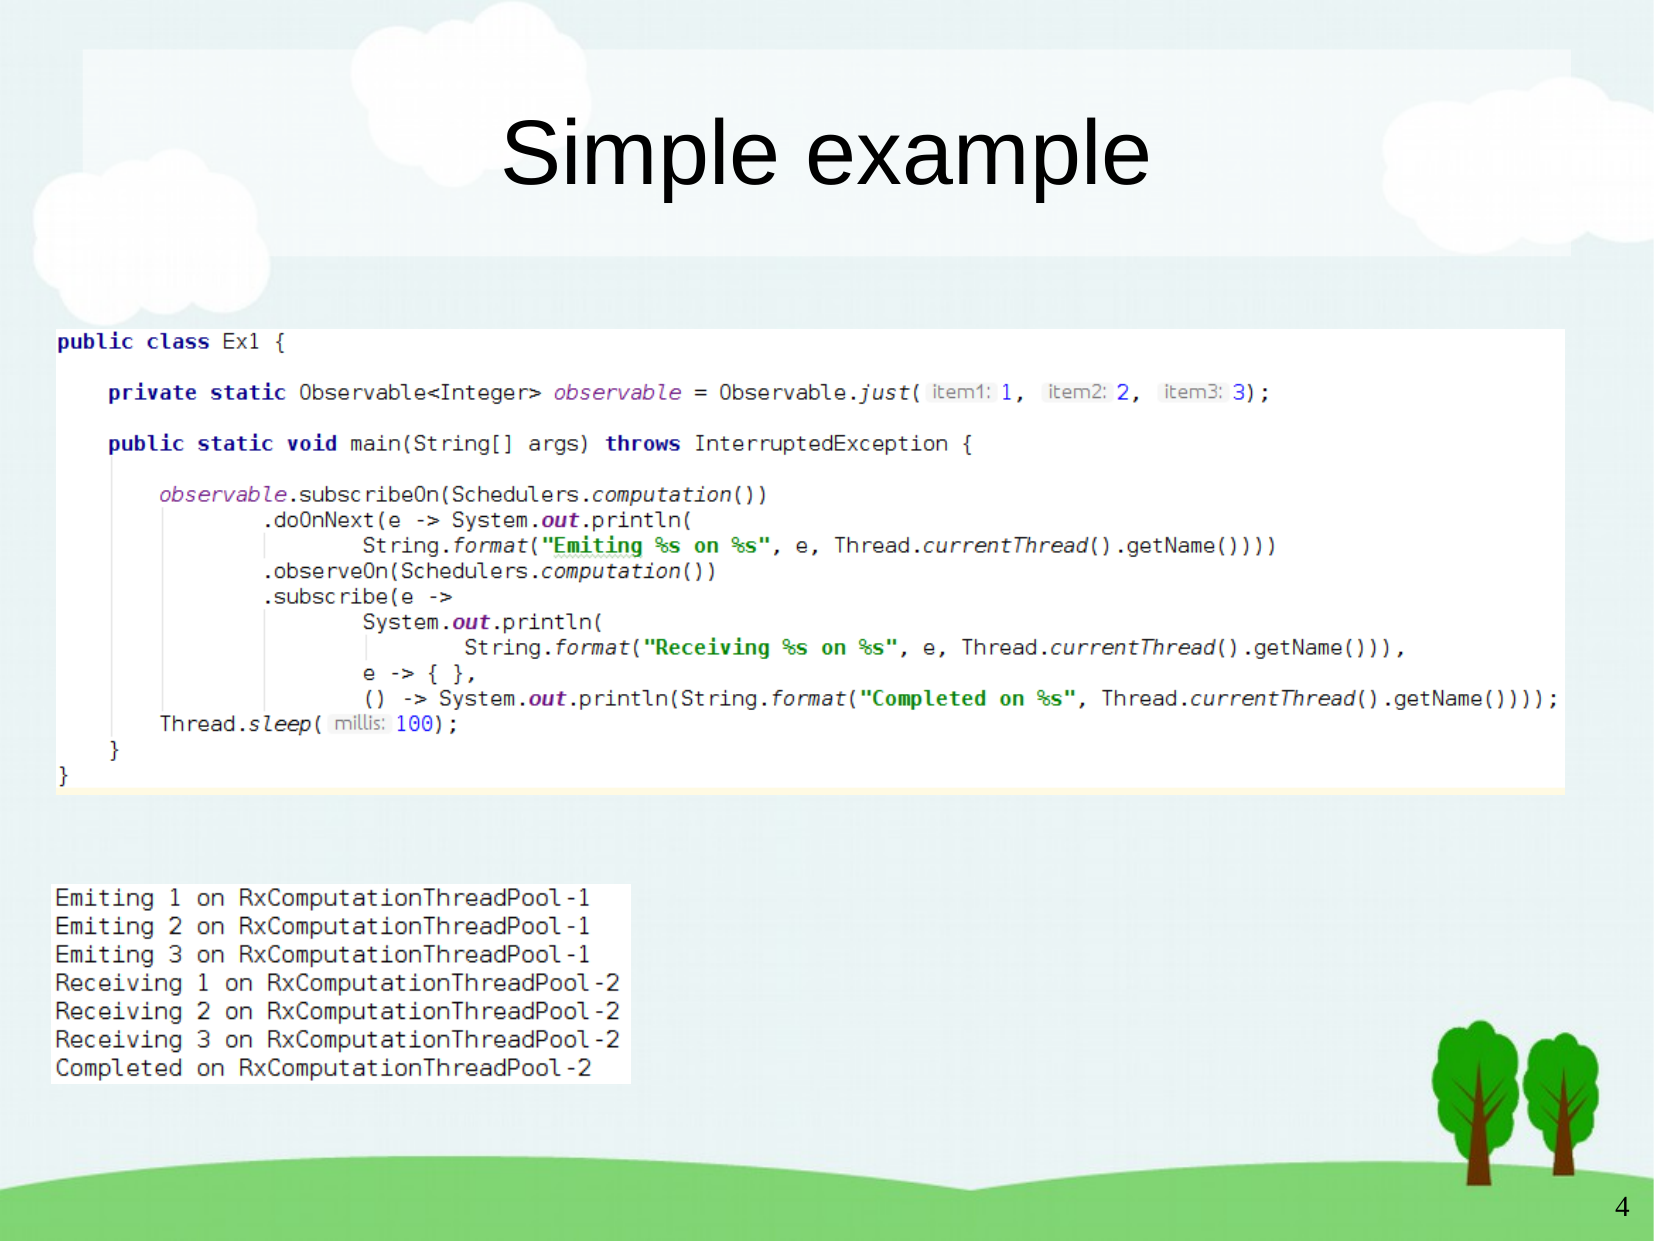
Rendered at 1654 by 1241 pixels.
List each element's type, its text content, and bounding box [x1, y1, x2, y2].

title Simple example [82, 49, 1571, 257]
picture [0, 0, 1654, 1241]
